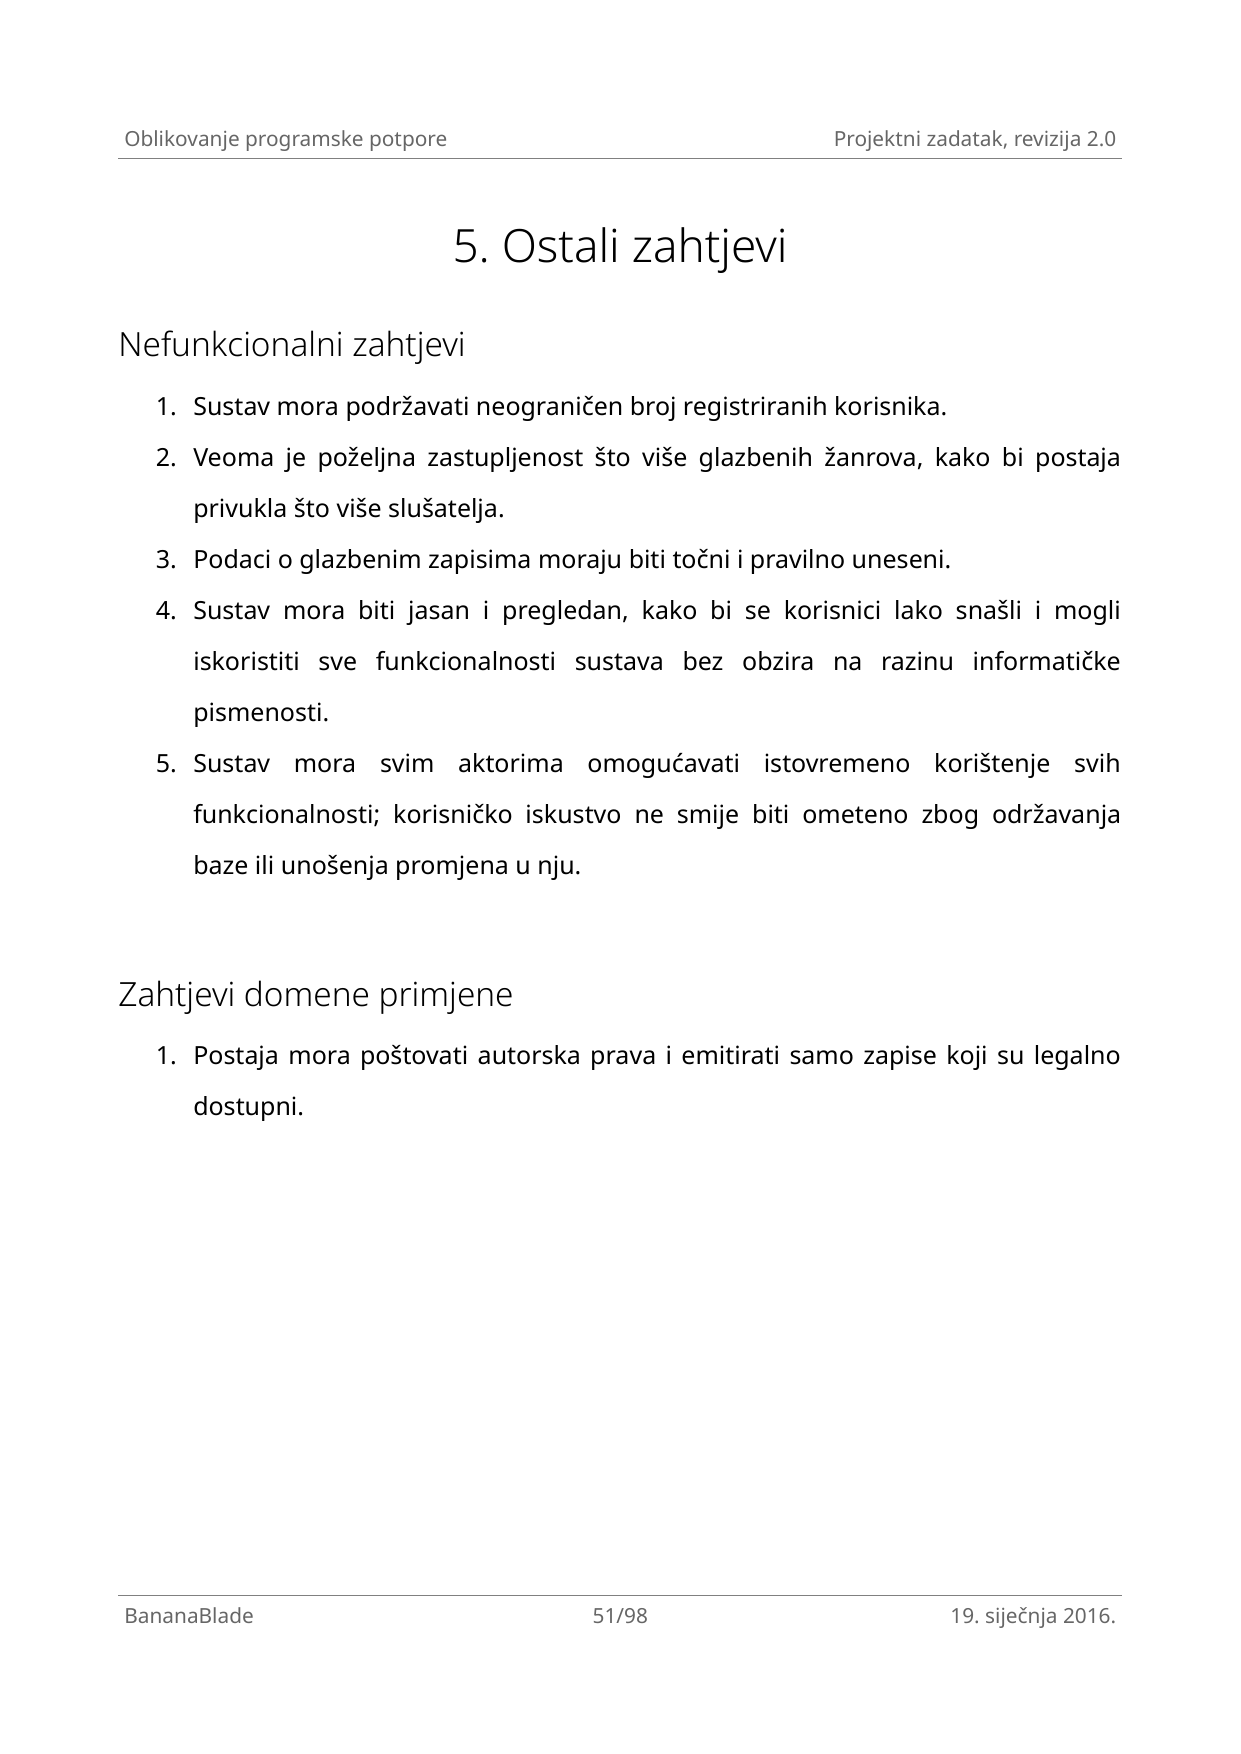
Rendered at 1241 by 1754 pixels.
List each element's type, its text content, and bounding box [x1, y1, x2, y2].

subtitle 5. Ostali zahtjevi [118, 213, 1122, 275]
list Podaci o glazbenim zapisima moraju biti točni i pravilno uneseni. [156, 541, 1122, 575]
list Sustav mora biti jasan i pregledan, kako bi se korisnici lako snašli i mogli iskoristiti sve funkcionalnosti sustava bez obzira na razinu informatičke pismenosti. [156, 592, 1122, 728]
list Sustav mora svim aktorima omogućavati istovremeno korištenje svih funkcionalnosti; korisničko iskustvo ne smije biti ometeno zbog održavanja baze ili unošenja promjena u nju. [156, 745, 1122, 882]
list Veoma je poželjna zastupljenost što više glazbenih žanrova, kako bi postaja privukla što više slušatelja. [156, 439, 1122, 524]
subtitle Nefunkcionalni zahtjevi [118, 321, 1122, 367]
list Postaja mora poštovati autorska prava i emitirati samo zapise koji su legalno dostupni. [156, 1037, 1122, 1122]
list Sustav mora podržavati neograničen broj registriranih korisnika. [156, 388, 1122, 422]
subtitle Zahtjevi domene primjene [118, 970, 1122, 1016]
